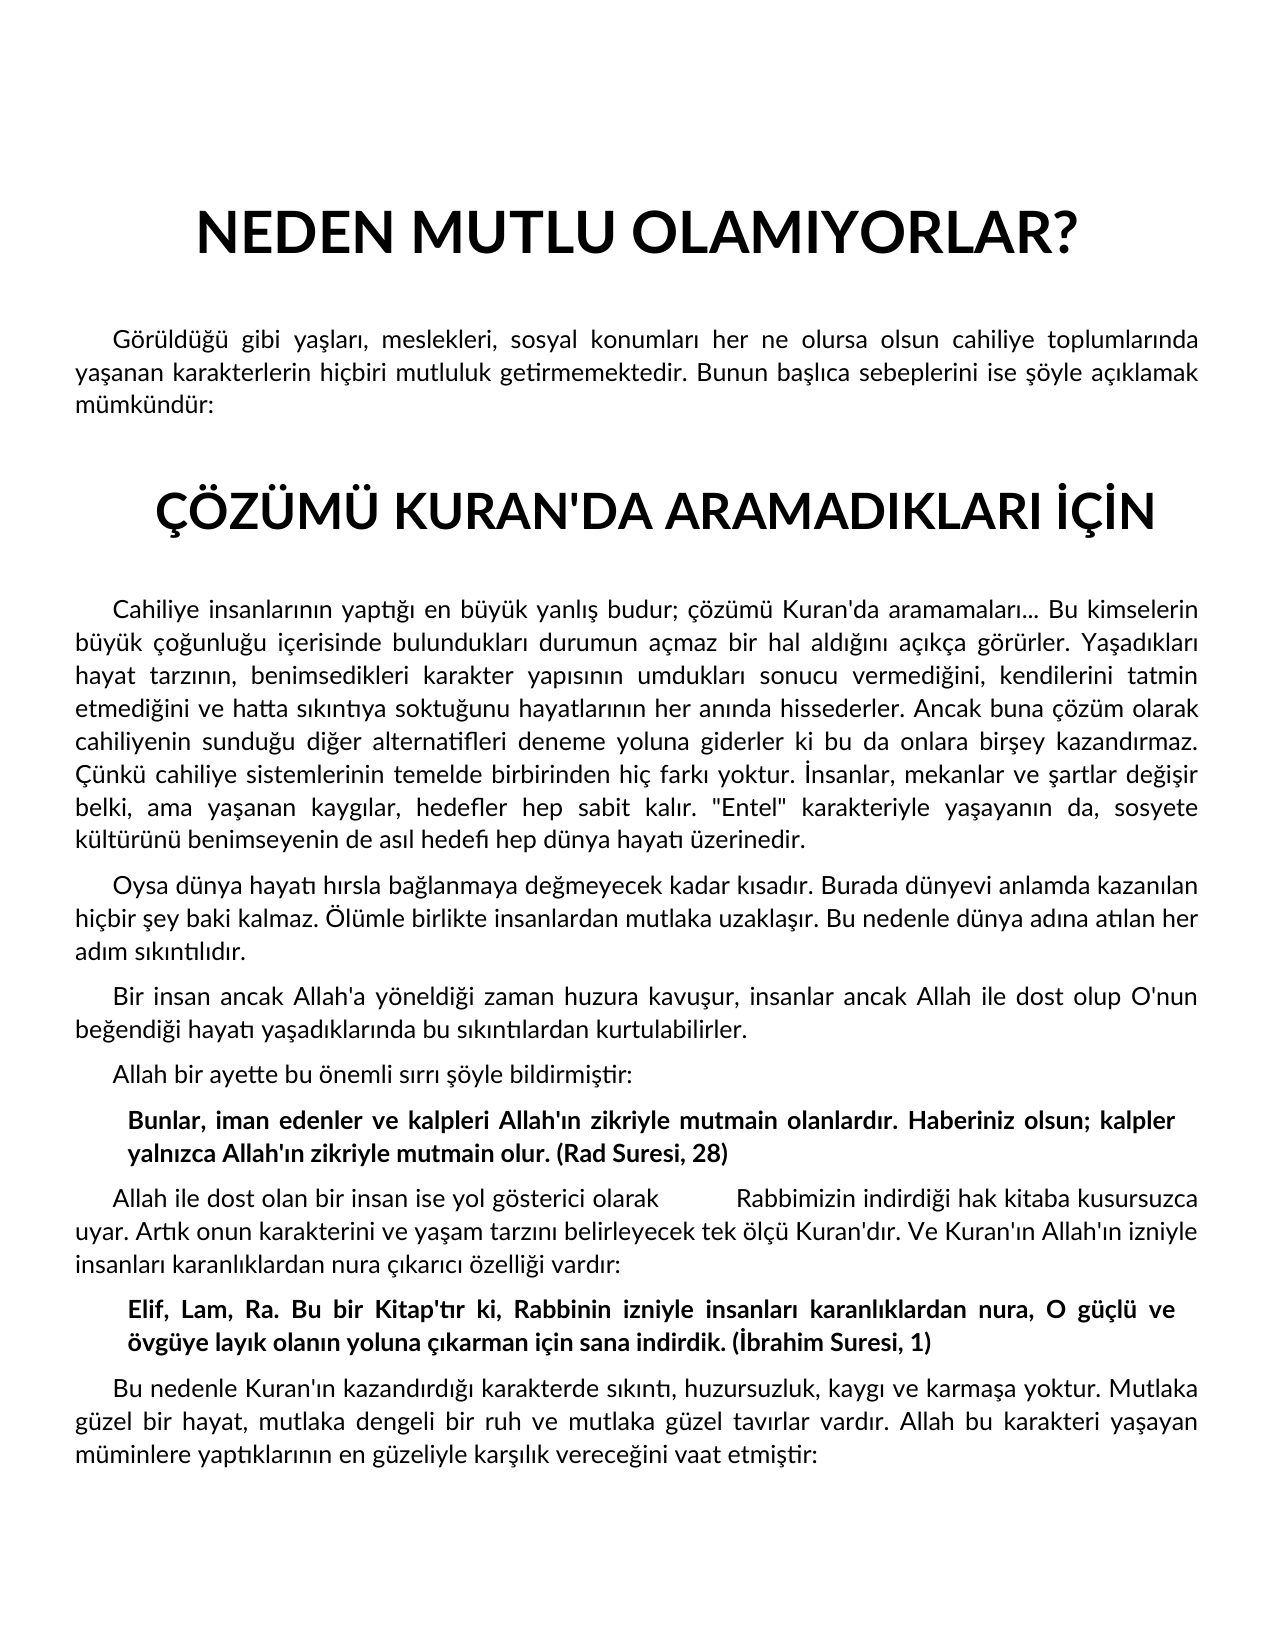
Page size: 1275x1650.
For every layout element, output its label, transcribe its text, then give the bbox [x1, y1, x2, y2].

subtitle ÇÖZÜMÜ KURAN'DA ARAMADIKLARI İÇİN [112, 480, 1200, 540]
text Allah bir ayette bu önemli sırrı şöyle bildirmiştir: [75, 1059, 1200, 1089]
text Cahiliye insanlarının yaptığı en büyük yanlış budur; çözümü Kuran'da aramamaları... Bu kimselerin büyük çoğunluğu içerisinde bulundukları durumun açmaz bir hal aldığını açıkça görürler. Yaşadıkları hayat tarzının, benimsedikleri karakter yapısının umdukları sonucu vermediğini, kendilerini tatmin etmediğini ve hatta sıkıntıya soktuğunu hayatlarının her anında hissederler. Ancak buna çözüm olarak cahiliyenin sunduğu diğer alternatifleri deneme yoluna giderler ki bu da onlara birşey kazandırmaz. Çünkü cahiliye sistemlerinin temelde birbirinden hiç farkı yoktur. İnsanlar, mekanlar ve şartlar değişir belki, ama yaşanan kaygılar, hedefler hep sabit kalır. "Entel" karakteriyle yaşayanın da, sosyete kültürünü benimseyenin de asıl hedefi hep dünya hayatı üzerinedir. [75, 594, 1200, 854]
text Oysa dünya hayatı hırsla bağlanmaya değmeyecek kadar kısadır. Burada dünyevi anlamda kazanılan hiçbir şey baki kalmaz. Ölümle birlikte insanlardan mutlaka uzaklaşır. Bu nedenle dünya adına atılan her adım sıkıntılıdır. [75, 869, 1200, 965]
text Bunlar, iman edenler ve kalpleri Allah'ın zikriyle mutmain olanlardır. Haberiniz olsun; kalpler yalnızca Allah'ın zikriyle mutmain olur. (Rad Suresi, 28) [127, 1104, 1177, 1167]
subtitle NEDEN MUTLU OLAMIYORLAR? [75, 195, 1200, 265]
text Görüldüğü gibi yaşları, meslekleri, sosyal konumları her ne olursa olsun cahiliye toplumlarında yaşanan karakterlerin hiçbiri mutluluk getirmemektedir. Bunun başlıca sebeplerini ise şöyle açıklamak mümkündür: [75, 323, 1200, 419]
text Bir insan ancak Allah'a yöneldiği zaman huzura kavuşur, insanlar ancak Allah ile dost olup O'nun beğendiği hayatı yaşadıklarında bu sıkıntılardan kurtulabilirler. [75, 981, 1200, 1044]
text Bu nedenle Kuran'ın kazandırdığı karakterde sıkıntı, huzursuzluk, kaygı ve karmaşa yoktur. Mutlaka güzel bir hayat, mutlaka dengeli bir ruh ve mutlaka güzel tavırlar vardır. Allah bu karakteri yaşayan müminlere yaptıklarının en güzeliyle karşılık vereceğini vaat etmiştir: [75, 1372, 1200, 1468]
text Elif, Lam, Ra. Bu bir Kitap'tır ki, Rabbinin izniyle insanları karanlıklardan nura, O güçlü ve övgüye layık olanın yoluna çıkarman için sana indirdik. (İbrahim Suresi, 1) [127, 1294, 1177, 1357]
text Allah ile dost olan bir insan ise yol gösterici olarak Rabbimizin indirdiği hak kitaba kusursuzca uyar. Artık onun karakterini ve yaşam tarzını belirleyecek tek ölçü Kuran'dır. Ve Kuran'ın Allah'ın izniyle insanları karanlıklardan nura çıkarıcı özelliği vardır: [75, 1183, 1200, 1279]
